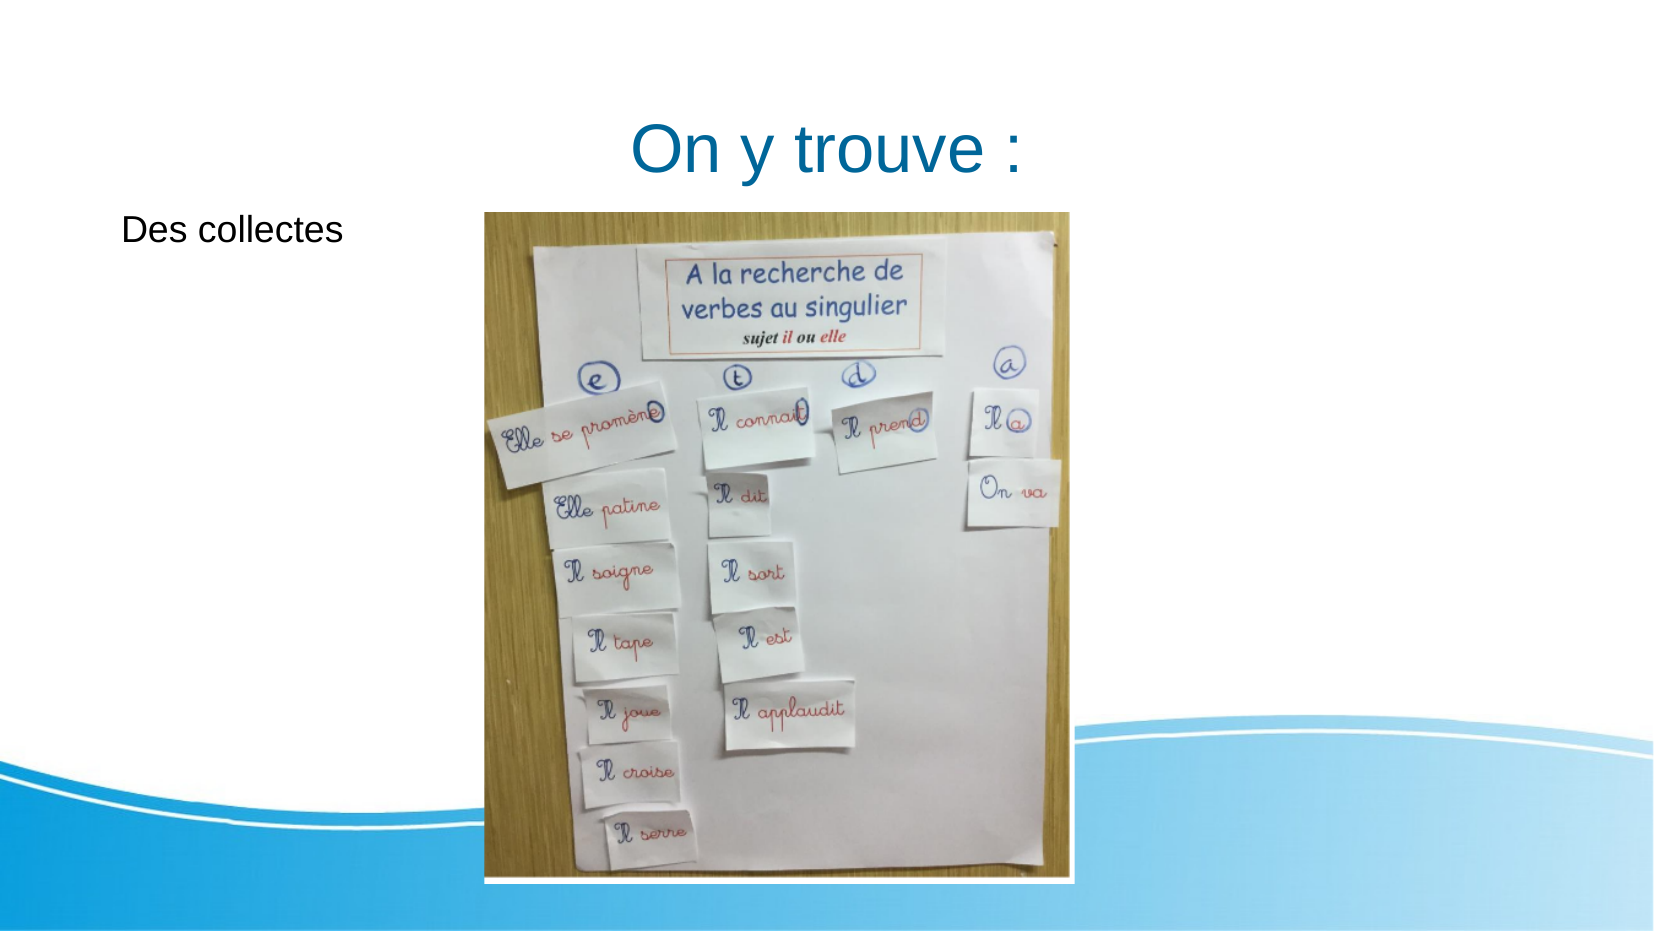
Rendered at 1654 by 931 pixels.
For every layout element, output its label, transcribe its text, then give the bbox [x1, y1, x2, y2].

title On y trouve : [82, 70, 1571, 227]
text_box Des collectes [106, 200, 402, 258]
picture [0, 212, 1654, 931]
